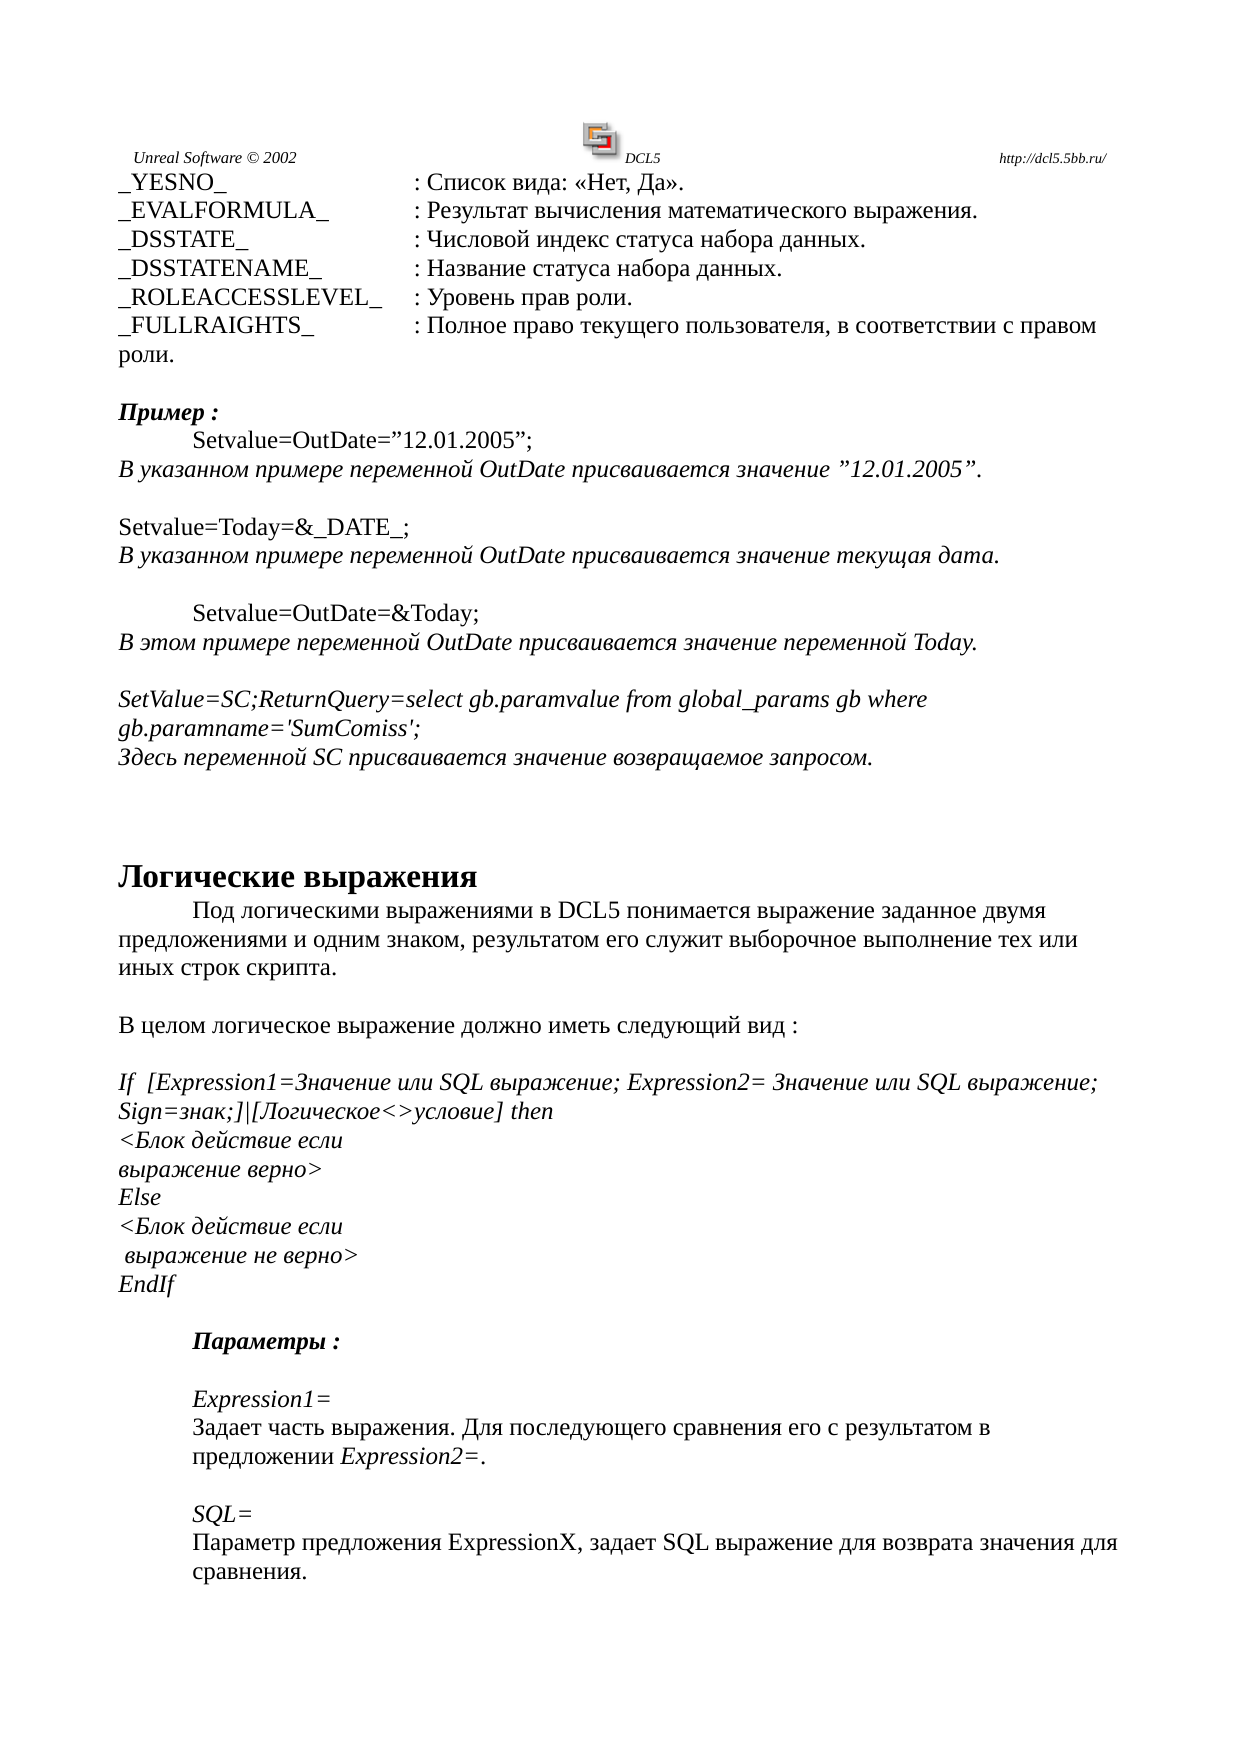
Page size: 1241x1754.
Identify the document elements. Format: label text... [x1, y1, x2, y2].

text Else [118, 1182, 1122, 1211]
text Expression1= [118, 1384, 1122, 1412]
text _ROLEACCESSLEVEL_ : Уровень прав роли. [118, 282, 1122, 310]
text выражение верно> [118, 1154, 1122, 1182]
text Под логическими выражениями в DCL5 понимается выражение заданное двумя предложениями и одним знаком, результатом его служит выборочное выполнение тех или иных строк скрипта. [118, 895, 1122, 981]
text Setvalue=OutDate=”12.01.2005”; [118, 425, 1122, 454]
text Setvalue=OutDate=&Today; [118, 598, 1122, 627]
text Здесь переменной SC присваивается значение возвращаемое запросом. [118, 742, 1122, 770]
text If [Expression1=Значение или SQL выражение; Expression2= Значение или SQL выражение; Sign=знак;]|[Логическое<>условие] then [118, 1067, 1122, 1125]
text <Блок действие если [118, 1211, 1122, 1240]
text Setvalue=Today=&_DATE_; [118, 512, 1122, 540]
text _DSSTATE_ : Числовой индекс статуса набора данных. [118, 224, 1122, 253]
text Задает часть выражения. Для последующего сравнения его с результатом в предложении Expression2=. [118, 1412, 1122, 1470]
text В указанном примере переменной OutDate присваивается значение текущая дата. [118, 540, 1122, 569]
text SQL= [118, 1499, 1122, 1527]
text _DSSTATENAME_ : Название статуса набора данных. [118, 253, 1122, 282]
text SetValue=SC;ReturnQuery=select gb.paramvalue from global_params gb where gb.paramname='SumComiss'; [118, 684, 1122, 742]
text В этом примере переменной OutDate присваивается значение переменной Today. [118, 627, 1122, 655]
text _EVALFORMULA_ : Результат вычисления математического выражения. [118, 195, 1122, 224]
text Пример : [118, 397, 1122, 425]
text EndIf [118, 1269, 1122, 1297]
text В целом логическое выражение должно иметь следующий вид : [118, 1010, 1122, 1039]
text Параметры : [118, 1326, 1122, 1355]
text выражение не верно> [118, 1240, 1122, 1269]
text _YESNO_ : Список вида: «Нет, Да». [118, 167, 1122, 195]
text В указанном примере переменной OutDate присваивается значение ”12.01.2005”. [118, 454, 1122, 483]
text Параметр предложения ExpressionX, задает SQL выражение для возврата значения для сравнения. [118, 1527, 1122, 1585]
text <Блок действие если [118, 1125, 1122, 1154]
picture [579, 118, 625, 164]
text Логические выражения [118, 857, 1122, 895]
text _FULLRAIGHTS_ : Полное право текущего пользователя, в соответствии с правом роли. [118, 310, 1122, 368]
